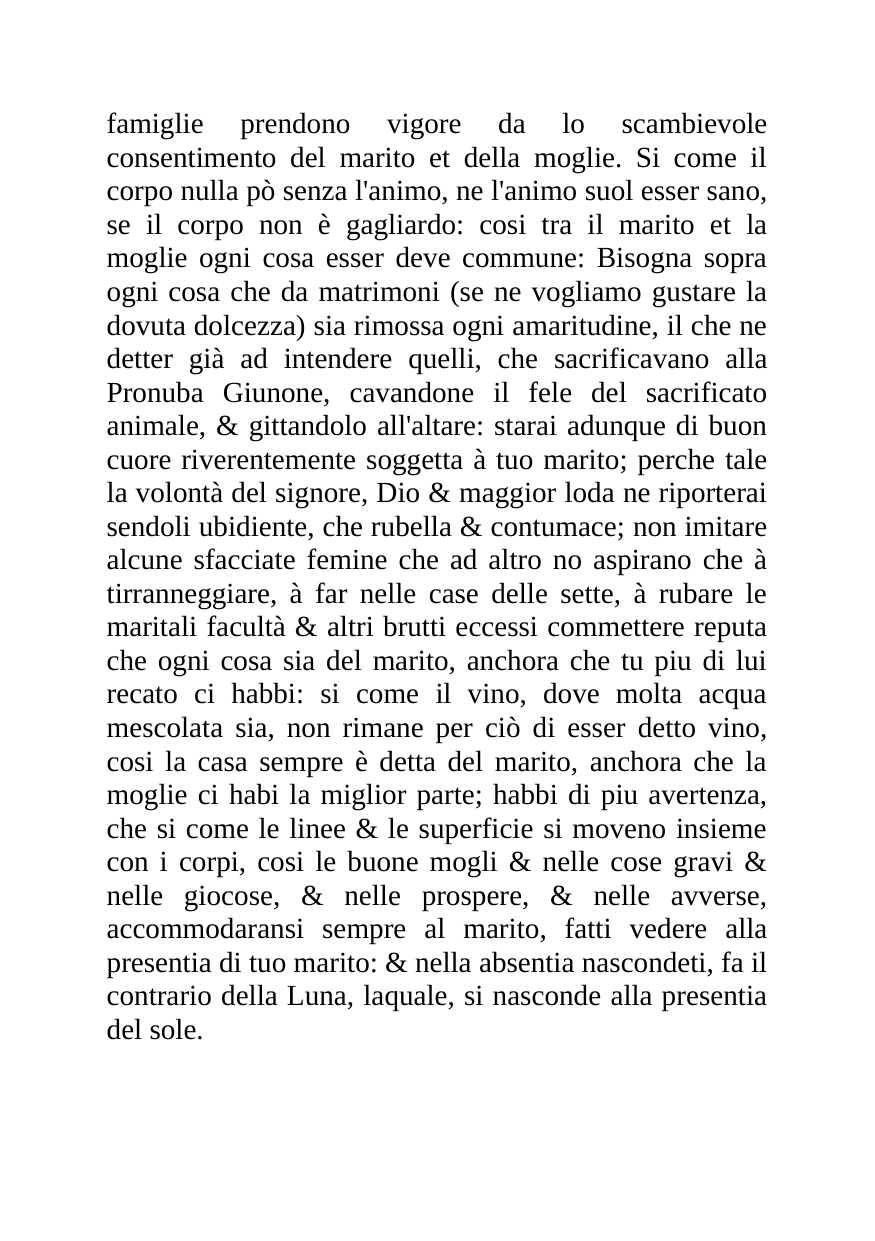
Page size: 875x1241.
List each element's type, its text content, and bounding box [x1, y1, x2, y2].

text famiglie prendono vigore da lo scambievole consentimento del marito et della moglie. Si come il corpo nulla pò senza l'animo, ne l'animo suol esser sano, se il corpo non è gagliardo: cosi tra il marito et la moglie ogni cosa esser deve commune: Bisogna sopra ogni cosa che da matrimoni (se ne vogliamo gustare la dovuta dolcezza) sia rimossa ogni amaritudine, il che ne detter già ad intendere quelli, che sacrificavano alla Pronuba Giunone, cavandone il fele del sacrificato animale, & gittandolo all'altare: starai adunque di buon cuore riverentemente soggetta à tuo marito; perche tale la volontà del signore, Dio & maggior loda ne riporterai sendoli ubidiente, che rubella & contumace; non imitare alcune sfacciate femine che ad altro no aspirano che à tirranneggiare, à far nelle case delle sette, à rubare le maritali facultà & altri brutti eccessi commettere reputa che ogni cosa sia del marito, anchora che tu piu di lui recato ci habbi: si come il vino, dove molta acqua mescolata sia, non rimane per ciò di esser detto vino, cosi la casa sempre è detta del marito, anchora che la moglie ci habi la miglior parte; habbi di piu avertenza, che si come le linee & le superficie si moveno insieme con i corpi, cosi le buone mogli & nelle cose gravi & nelle giocose, & nelle prospere, & nelle avverse, accommodaransi sempre al marito, fatti vedere alla presentia di tuo marito: & nella absentia nascondeti, fa il contrario della Luna, laquale, si nasconde alla presentia del sole. [106, 106, 768, 1046]
